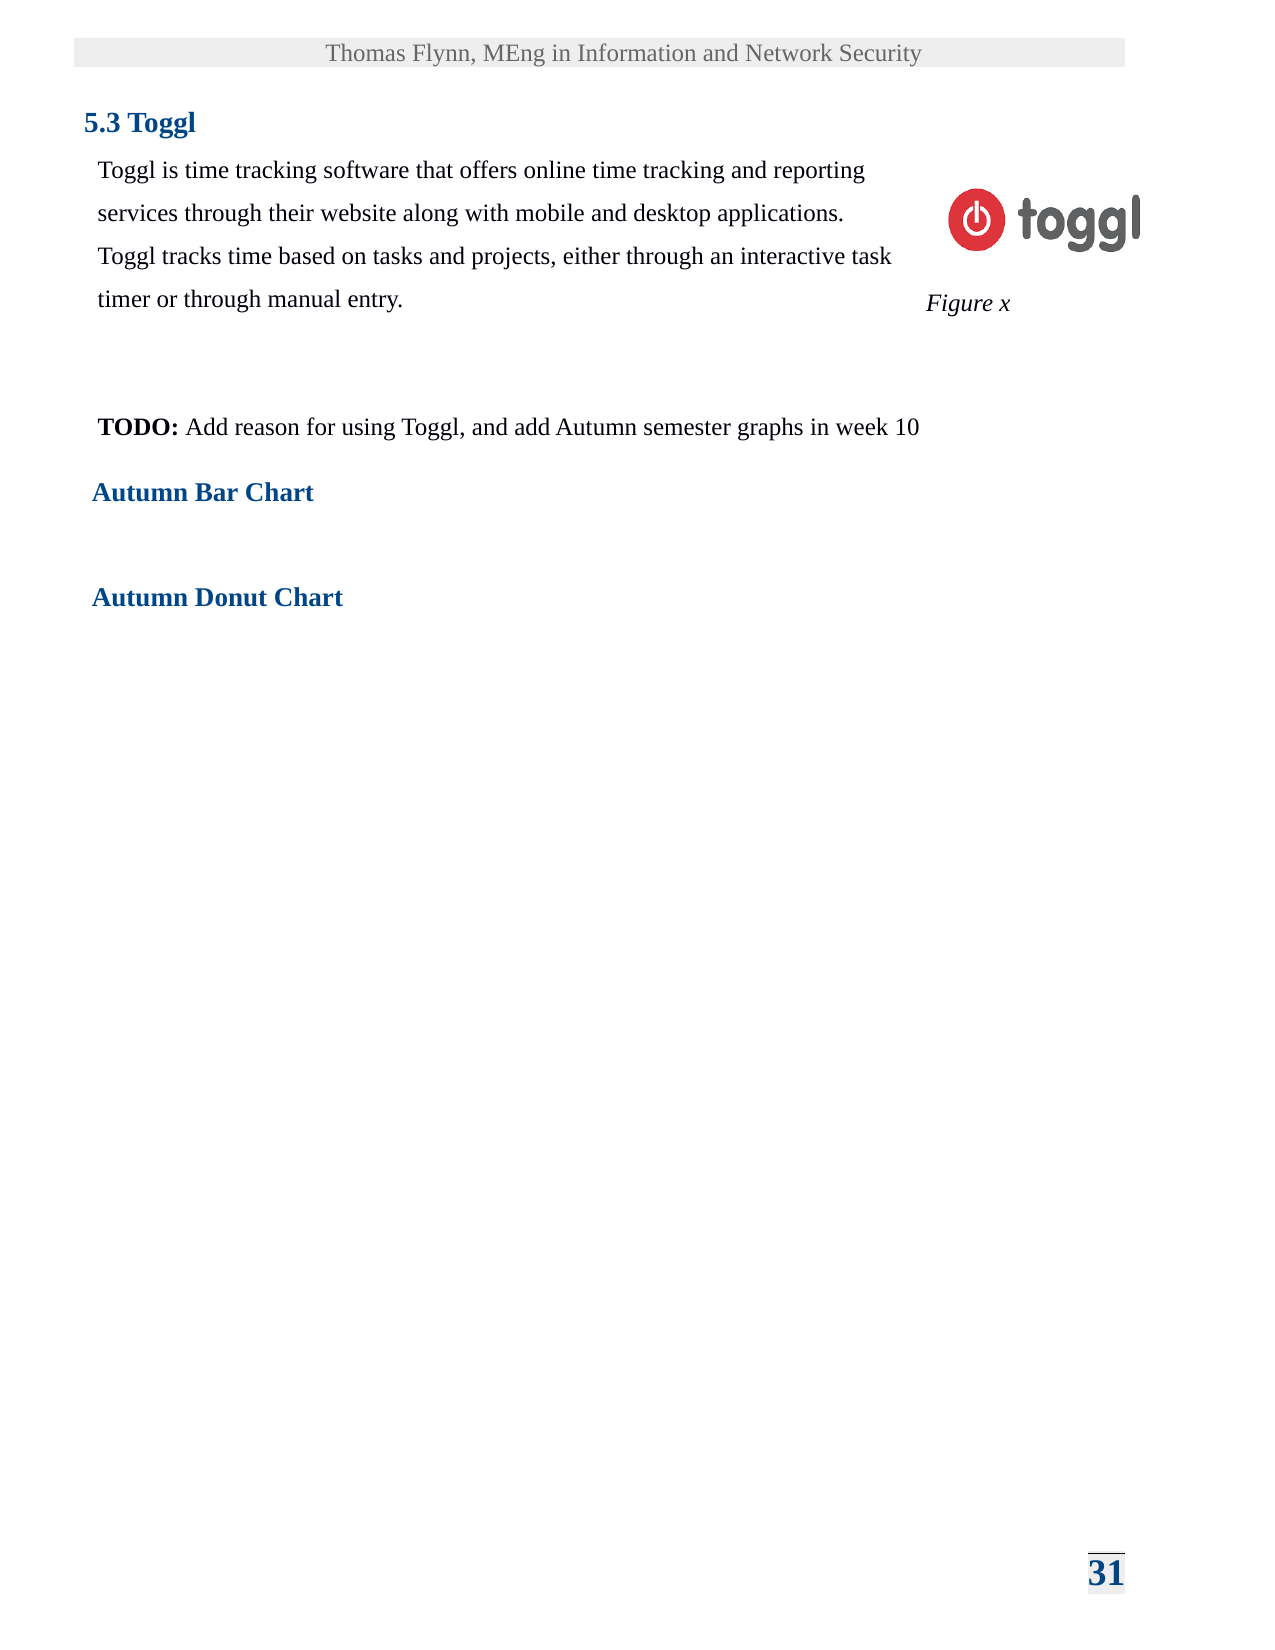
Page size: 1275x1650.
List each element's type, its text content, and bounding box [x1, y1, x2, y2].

subtitle 5.3 Toggl [81, 105, 1125, 138]
picture [925, 168, 1165, 274]
text TODO: Add reason for using Toggl, and add Autumn semester graphs in week 10 [97, 412, 1125, 441]
subtitle Autumn Donut Chart [92, 581, 1125, 613]
text Toggl is time tracking software that offers online time tracking and reporting services through their website along with mobile and desktop applications. Toggl tracks time based on tasks and projects, either through an interactive task timer or through manual entry. [97, 155, 1180, 316]
subtitle Autumn Bar Chart [92, 476, 1125, 508]
text Figure x [926, 274, 1180, 316]
